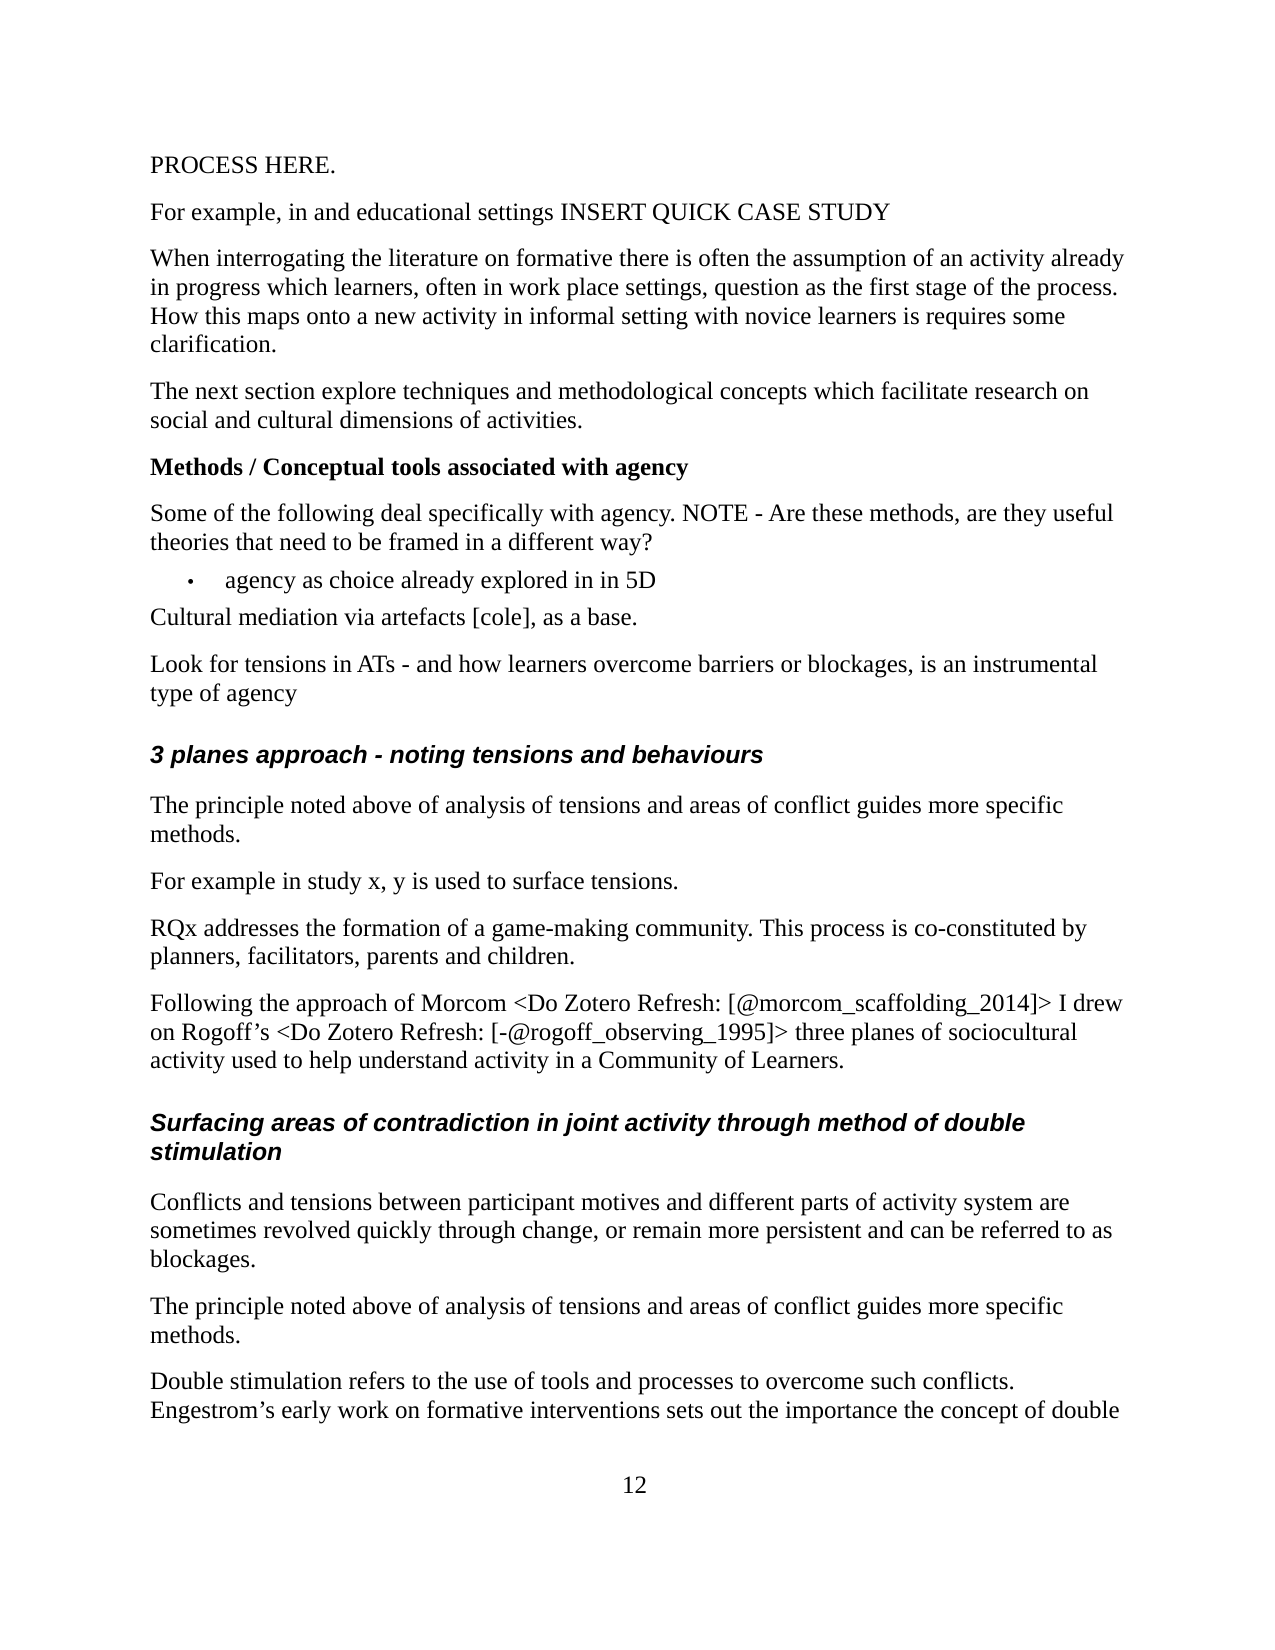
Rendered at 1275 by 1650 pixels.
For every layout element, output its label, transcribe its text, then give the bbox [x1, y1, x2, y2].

text The principle noted above of analysis of tensions and areas of conflict guides more specific methods. [150, 1291, 1125, 1348]
text Look for tensions in ATs - and how learners overcome barriers or blockages, is an instrumental type of agency [150, 649, 1125, 707]
text Some of the following deal specifically with agency. NOTE - Are these methods, are they useful theories that need to be framed in a different way? [150, 498, 1125, 556]
text When interrogating the literature on formative there is often the assumption of an activity already in progress which learners, often in work place settings, question as the first stage of the process. How this maps onto a new activity in informal setting with novice learners is requires some clarification. [150, 243, 1125, 358]
text For example in study x, y is used to surface tensions. [150, 866, 1125, 895]
text Cultural mediation via artefacts [cole], as a base. [150, 602, 1125, 631]
text Conflicts and tensions between participant motives and different parts of activity system are sometimes revolved quickly through change, or remain more persistent and can be referred to as blockages. [150, 1187, 1125, 1273]
subtitle Surfacing areas of contradiction in joint activity through method of double stimulation [150, 1108, 1125, 1165]
text For example, in and educational settings INSERT QUICK CASE STUDY [150, 197, 1125, 225]
text RQx addresses the formation of a game-making community. This process is co-constituted by planners, facilitators, parents and children. [150, 913, 1125, 970]
text Following the approach of Morcom <Do Zotero Refresh: [@morcom_scaffolding_2014]> I drew on Rogoff’s <Do Zotero Refresh: [-@rogoff_observing_1995]> three planes of sociocultural activity used to help understand activity in a Community of Learners. [150, 988, 1125, 1074]
subtitle 3 planes approach - noting tensions and behaviours [150, 741, 1125, 769]
text The next section explore techniques and methodological concepts which facilitate research on social and cultural dimensions of activities. [150, 376, 1125, 434]
text The principle noted above of analysis of tensions and areas of conflict guides more specific methods. [150, 791, 1125, 848]
list agency as choice already explored in in 5D [187, 565, 1125, 593]
text Methods / Conceptual tools associated with agency [150, 452, 1125, 480]
text Double stimulation refers to the use of tools and processes to overcome such conflicts. Engestrom’s early work on formative interventions sets out the importance the concept of double [150, 1366, 1125, 1424]
text PROCESS HERE. [150, 150, 1125, 179]
